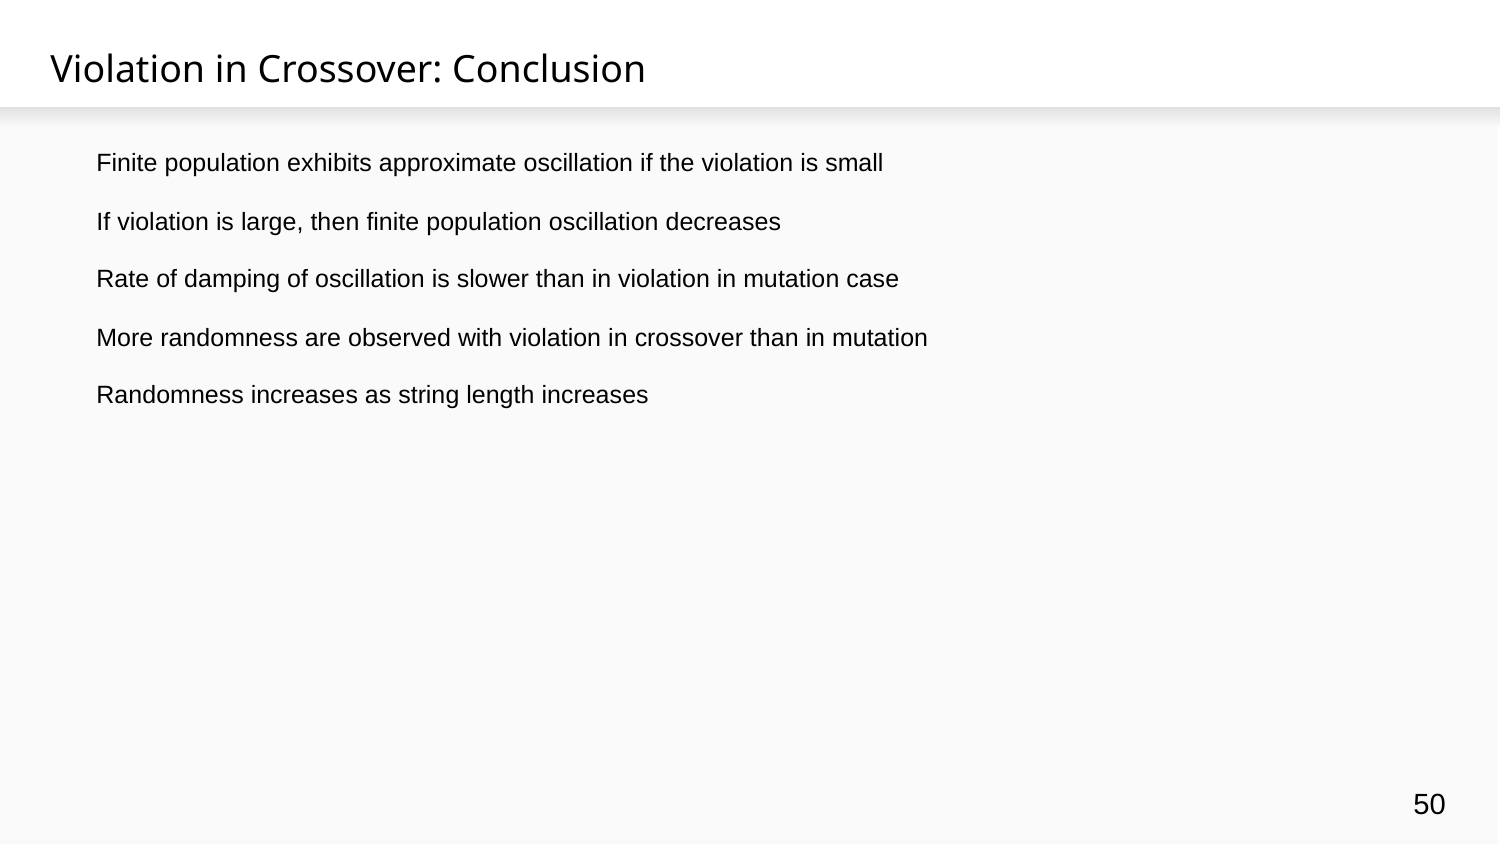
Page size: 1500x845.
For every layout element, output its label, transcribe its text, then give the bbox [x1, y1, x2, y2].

text_box Finite population exhibits approximate oscillation if the violation is small If violation is large, then finite population oscillation decreases Rate of damping of oscillation is slower than in violation in mutation case More randomness are observed with violation in crossover than in mutation Randomness increases as string length increases [81, 141, 1119, 601]
title Violation in Crossover: Conclusion [50, 19, 1499, 118]
